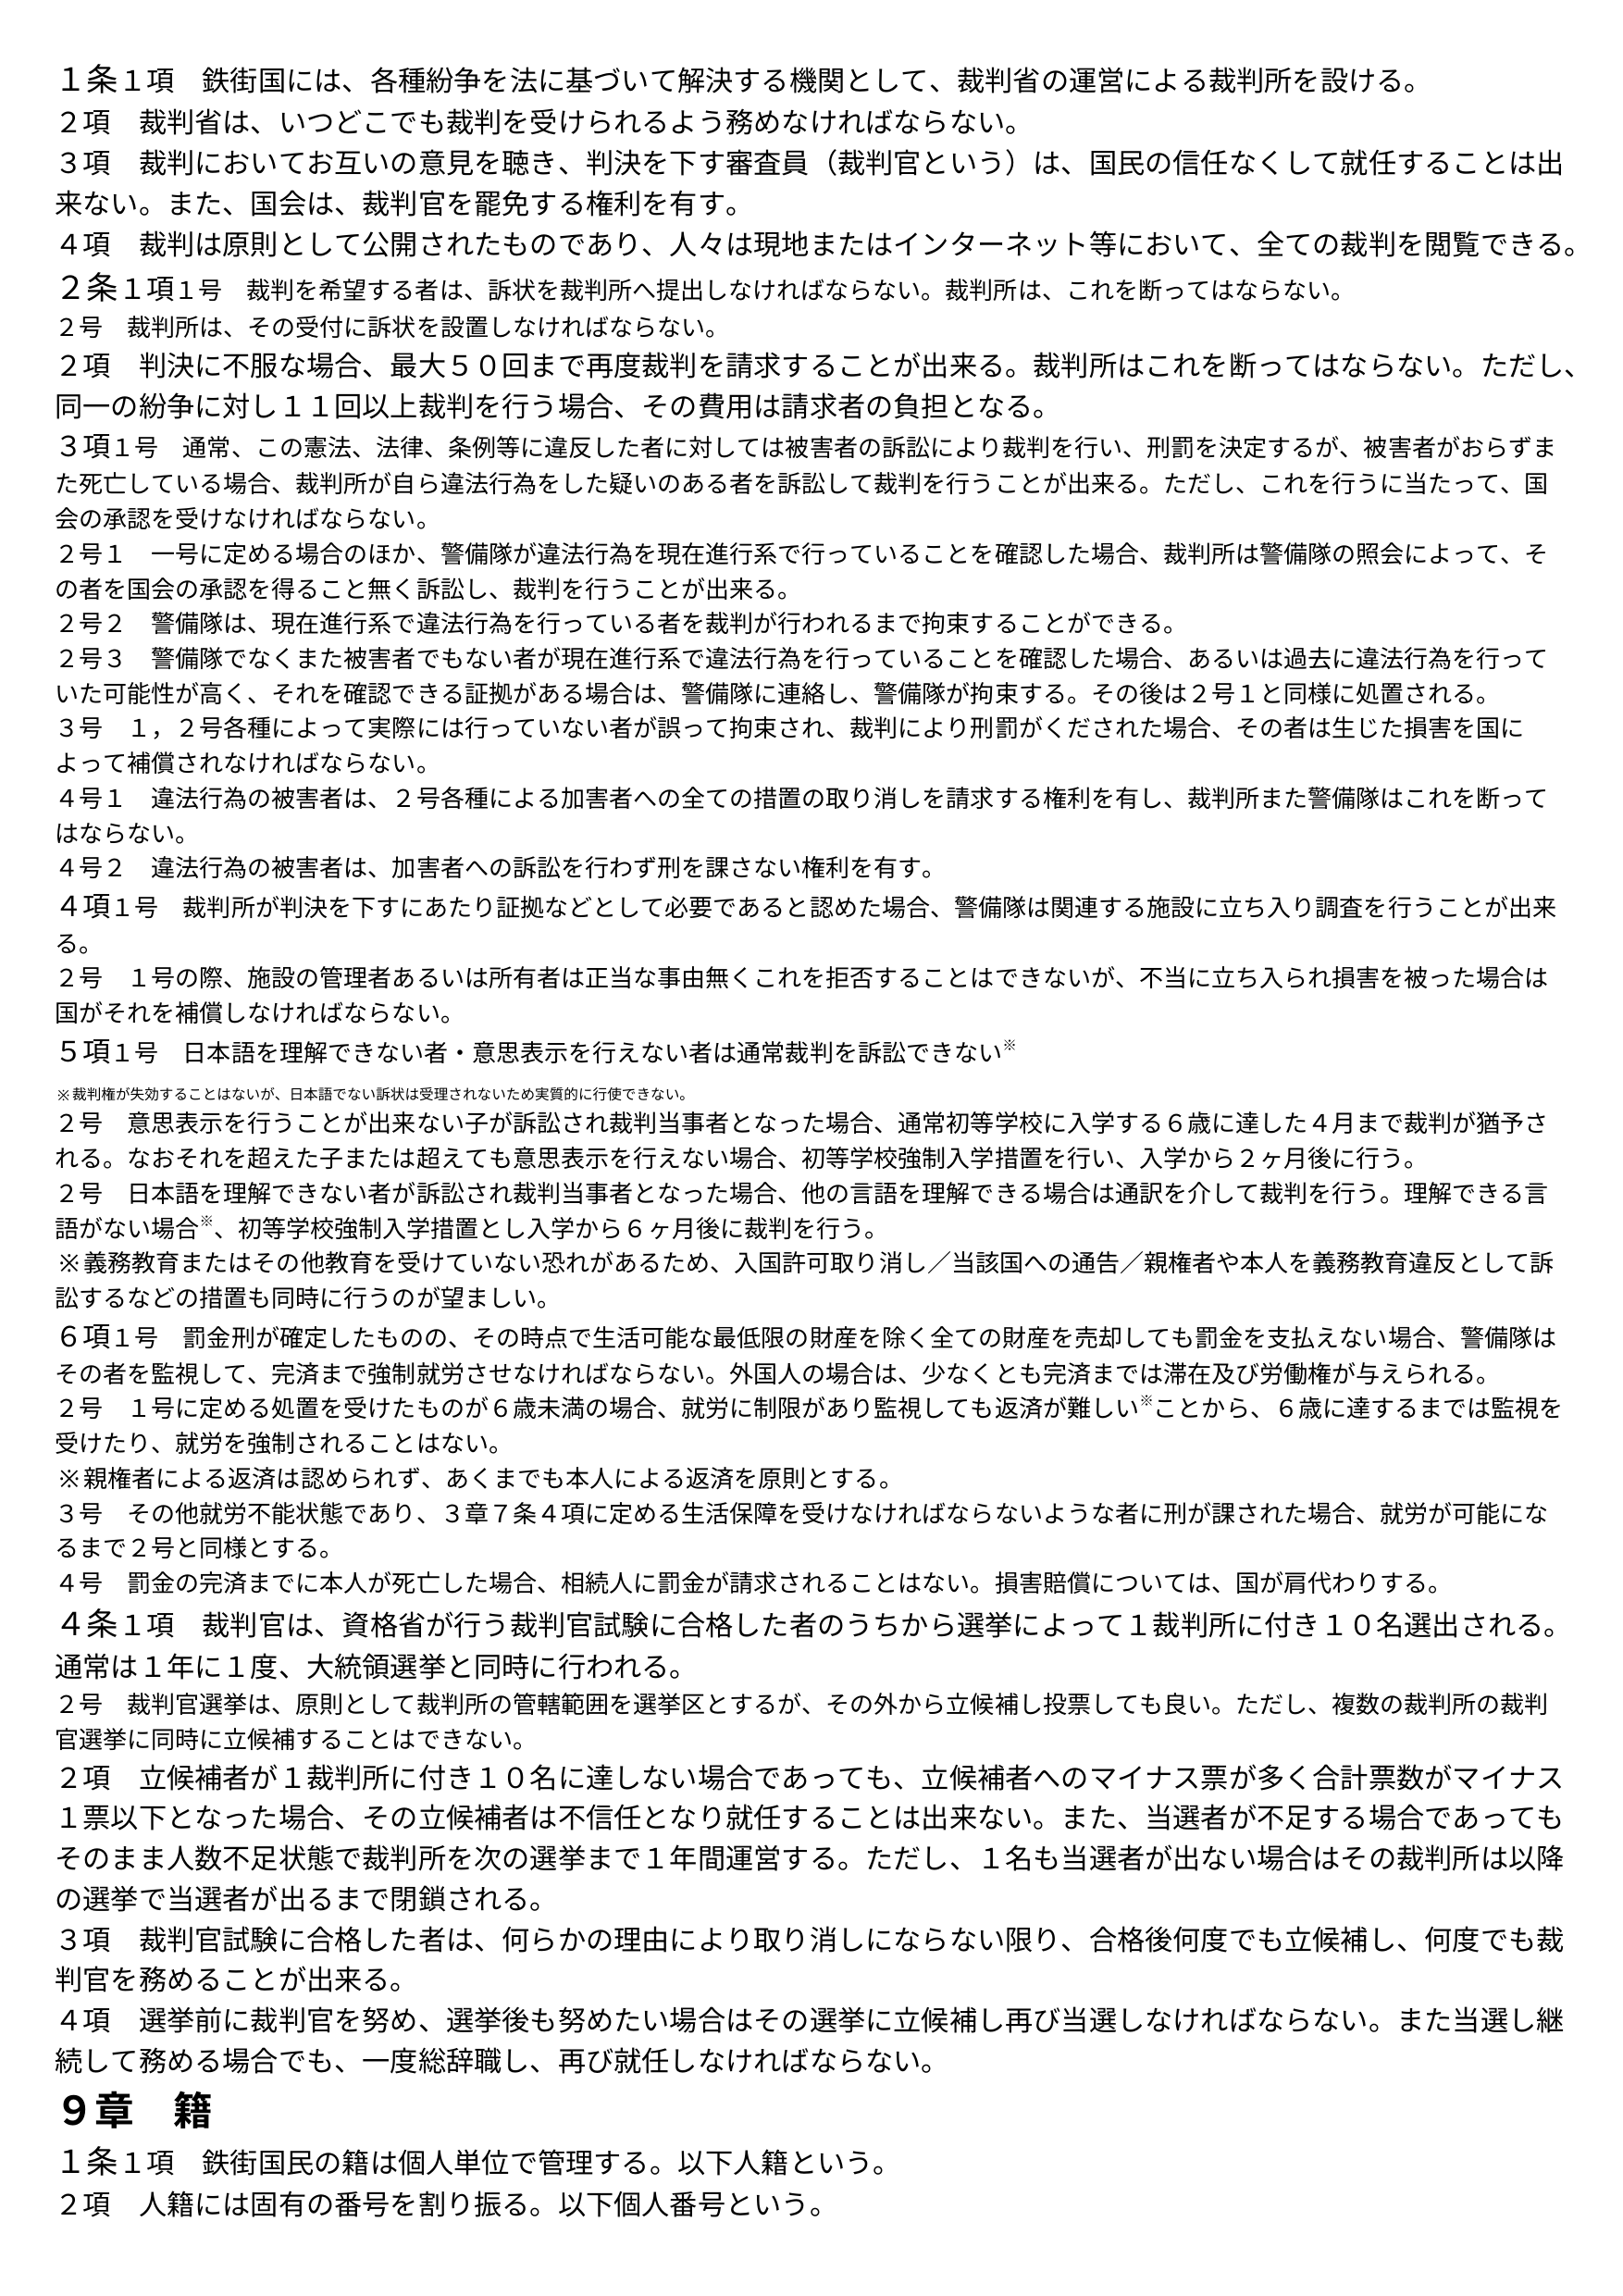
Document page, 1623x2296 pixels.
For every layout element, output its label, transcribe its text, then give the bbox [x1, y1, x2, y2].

text １条１項 鉄街国には、各種紛争を法に基づいて解決する機関として、裁判省の運営による裁判所を設ける。 [55, 55, 1568, 101]
text ４号２ 違法行為の被害者は、加害者への訴訟を行わず刑を課さない権利を有す。 [55, 849, 1568, 884]
text ４項１号 裁判所が判決を下すにあたり証拠などとして必要であると認めた場合、警備隊は関連する施設に立ち入り調査を行うことが出来る。 [55, 884, 1568, 960]
text ２項 人籍には固有の番号を割り振る。以下個人番号という。 [55, 2183, 1568, 2223]
text ９章 籍 [55, 2079, 1568, 2137]
text ２号 意思表示を行うことが出来ない子が訴訟され裁判当事者となった場合、通常初等学校に入学する６歳に達した４月まで裁判が猶予される。なおそれを超えた子または超えても意思表示を行えない場合、初等学校強制入学措置を行い、入学から２ヶ月後に行う。 [55, 1105, 1568, 1174]
text ２号 １号に定める処置を受けたものが６歳未満の場合、就労に制限があり監視しても返済が難しい※ことから、６歳に達するまでは監視を受けたり、就労を強制されることはない。 [55, 1390, 1568, 1459]
text ２号 日本語を理解できない者が訴訟され裁判当事者となった場合、他の言語を理解できる場合は通訳を介して裁判を行う。理解できる言語がない場合※、初等学校強制入学措置とし入学から６ヶ月後に裁判を行う。 [55, 1174, 1568, 1244]
text ４項 裁判は原則として公開されたものであり、人々は現地またはインターネット等において、全ての裁判を閲覧できる。 [55, 222, 1568, 263]
text ４号１ 違法行為の被害者は、２号各種による加害者への全ての措置の取り消しを請求する権利を有し、裁判所また警備隊はこれを断ってはならない。 [55, 779, 1568, 849]
text １条１項 鉄街国民の籍は個人単位で管理する。以下人籍という。 [55, 2137, 1568, 2183]
text ６項１号 罰金刑が確定したものの、その時点で生活可能な最低限の財産を除く全ての財産を売却しても罰金を支払えない場合、警備隊はその者を監視して、完済まで強制就労させなければならない。外国人の場合は、少なくとも完済までは滞在及び労働権が与えられる。 [55, 1314, 1568, 1390]
text ３項 裁判においてお互いの意見を聴き、判決を下す審査員（裁判官という）は、国民の信任なくして就任することは出来ない。また、国会は、裁判官を罷免する権利を有す。 [55, 142, 1568, 222]
text ５項１号 日本語を理解できない者・意思表示を行えない者は通常裁判を訴訟できない※ [55, 1029, 1568, 1070]
text ２号 裁判所は、その受付に訴状を設置しなければならない。 [55, 309, 1568, 343]
text ２項 判決に不服な場合、最大５０回まで再度裁判を請求することが出来る。裁判所はこれを断ってはならない。ただし、同一の紛争に対し１１回以上裁判を行う場合、その費用は請求者の負担となる。 [55, 343, 1568, 425]
text ２項 裁判省は、いつどこでも裁判を受けられるよう務めなければならない。 [55, 101, 1568, 142]
text ４条１項 裁判官は、資格省が行う裁判官試験に合格した者のうちから選挙によって１裁判所に付き１０名選出される。通常は１年に１度、大統領選挙と同時に行われる。 [55, 1599, 1568, 1686]
text ４号 罰金の完済までに本人が死亡した場合、相続人に罰金が請求されることはない。損害賠償については、国が肩代わりする。 [55, 1564, 1568, 1599]
text ３号 １，２号各種によって実際には行っていない者が誤って拘束され、裁判により刑罰がくだされた場合、その者は生じた損害を国によって補償されなければならない。 [55, 710, 1568, 779]
text ２号３ 警備隊でなくまた被害者でもない者が現在進行系で違法行為を行っていることを確認した場合、あるいは過去に違法行為を行っていた可能性が高く、それを確認できる証拠がある場合は、警備隊に連絡し、警備隊が拘束する。その後は２号１と同様に処置される。 [55, 639, 1568, 710]
text ２号 裁判官選挙は、原則として裁判所の管轄範囲を選挙区とするが、その外から立候補し投票しても良い。ただし、複数の裁判所の裁判官選挙に同時に立候補することはできない。 [55, 1686, 1568, 1756]
text ３項１号 通常、この憲法、法律、条例等に違反した者に対しては被害者の訴訟により裁判を行い、刑罰を決定するが、被害者がおらずまた死亡している場合、裁判所が自ら違法行為をした疑いのある者を訴訟して裁判を行うことが出来る。ただし、これを行うに当たって、国会の承認を受けなければならない。 [55, 425, 1568, 535]
text ※裁判権が失効することはないが、日本語でない訴状は受理されないため実質的に行使できない。 [55, 1070, 1568, 1105]
text ２条１項１号 裁判を希望する者は、訴状を裁判所へ提出しなければならない。裁判所は、これを断ってはならない。 [55, 263, 1568, 309]
text ※義務教育またはその他教育を受けていない恐れがあるため、入国許可取り消し／当該国への通告／親権者や本人を義務教育違反として訴訟するなどの措置も同時に行うのが望ましい。 [55, 1244, 1568, 1314]
text ３号 その他就労不能状態であり、３章７条４項に定める生活保障を受けなければならないような者に刑が課された場合、就労が可能になるまで２号と同様とする。 [55, 1495, 1568, 1564]
text ※親権者による返済は認められず、あくまでも本人による返済を原則とする。 [55, 1459, 1568, 1495]
text ２号１ 一号に定める場合のほか、警備隊が違法行為を現在進行系で行っていることを確認した場合、裁判所は警備隊の照会によって、その者を国会の承認を得ること無く訴訟し、裁判を行うことが出来る。 [55, 535, 1568, 604]
text ２号２ 警備隊は、現在進行系で違法行為を行っている者を裁判が行われるまで拘束することができる。 [55, 604, 1568, 639]
text ３項 裁判官試験に合格した者は、何らかの理由により取り消しにならない限り、合格後何度でも立候補し、何度でも裁判官を務めることが出来る。 [55, 1917, 1568, 1998]
text ４項 選挙前に裁判官を努め、選挙後も努めたい場合はその選挙に立候補し再び当選しなければならない。また当選し継続して務める場合でも、一度総辞職し、再び就任しなければならない。 [55, 1998, 1568, 2079]
text ２項 立候補者が１裁判所に付き１０名に達しない場合であっても、立候補者へのマイナス票が多く合計票数がマイナス１票以下となった場合、その立候補者は不信任となり就任することは出来ない。また、当選者が不足する場合であってもそのまま人数不足状態で裁判所を次の選挙まで１年間運営する。ただし、１名も当選者が出ない場合はその裁判所は以降の選挙で当選者が出るまで閉鎖される。 [55, 1756, 1568, 1917]
text ２号 １号の際、施設の管理者あるいは所有者は正当な事由無くこれを拒否することはできないが、不当に立ち入られ損害を被った場合は国がそれを補償しなければならない。 [55, 960, 1568, 1029]
